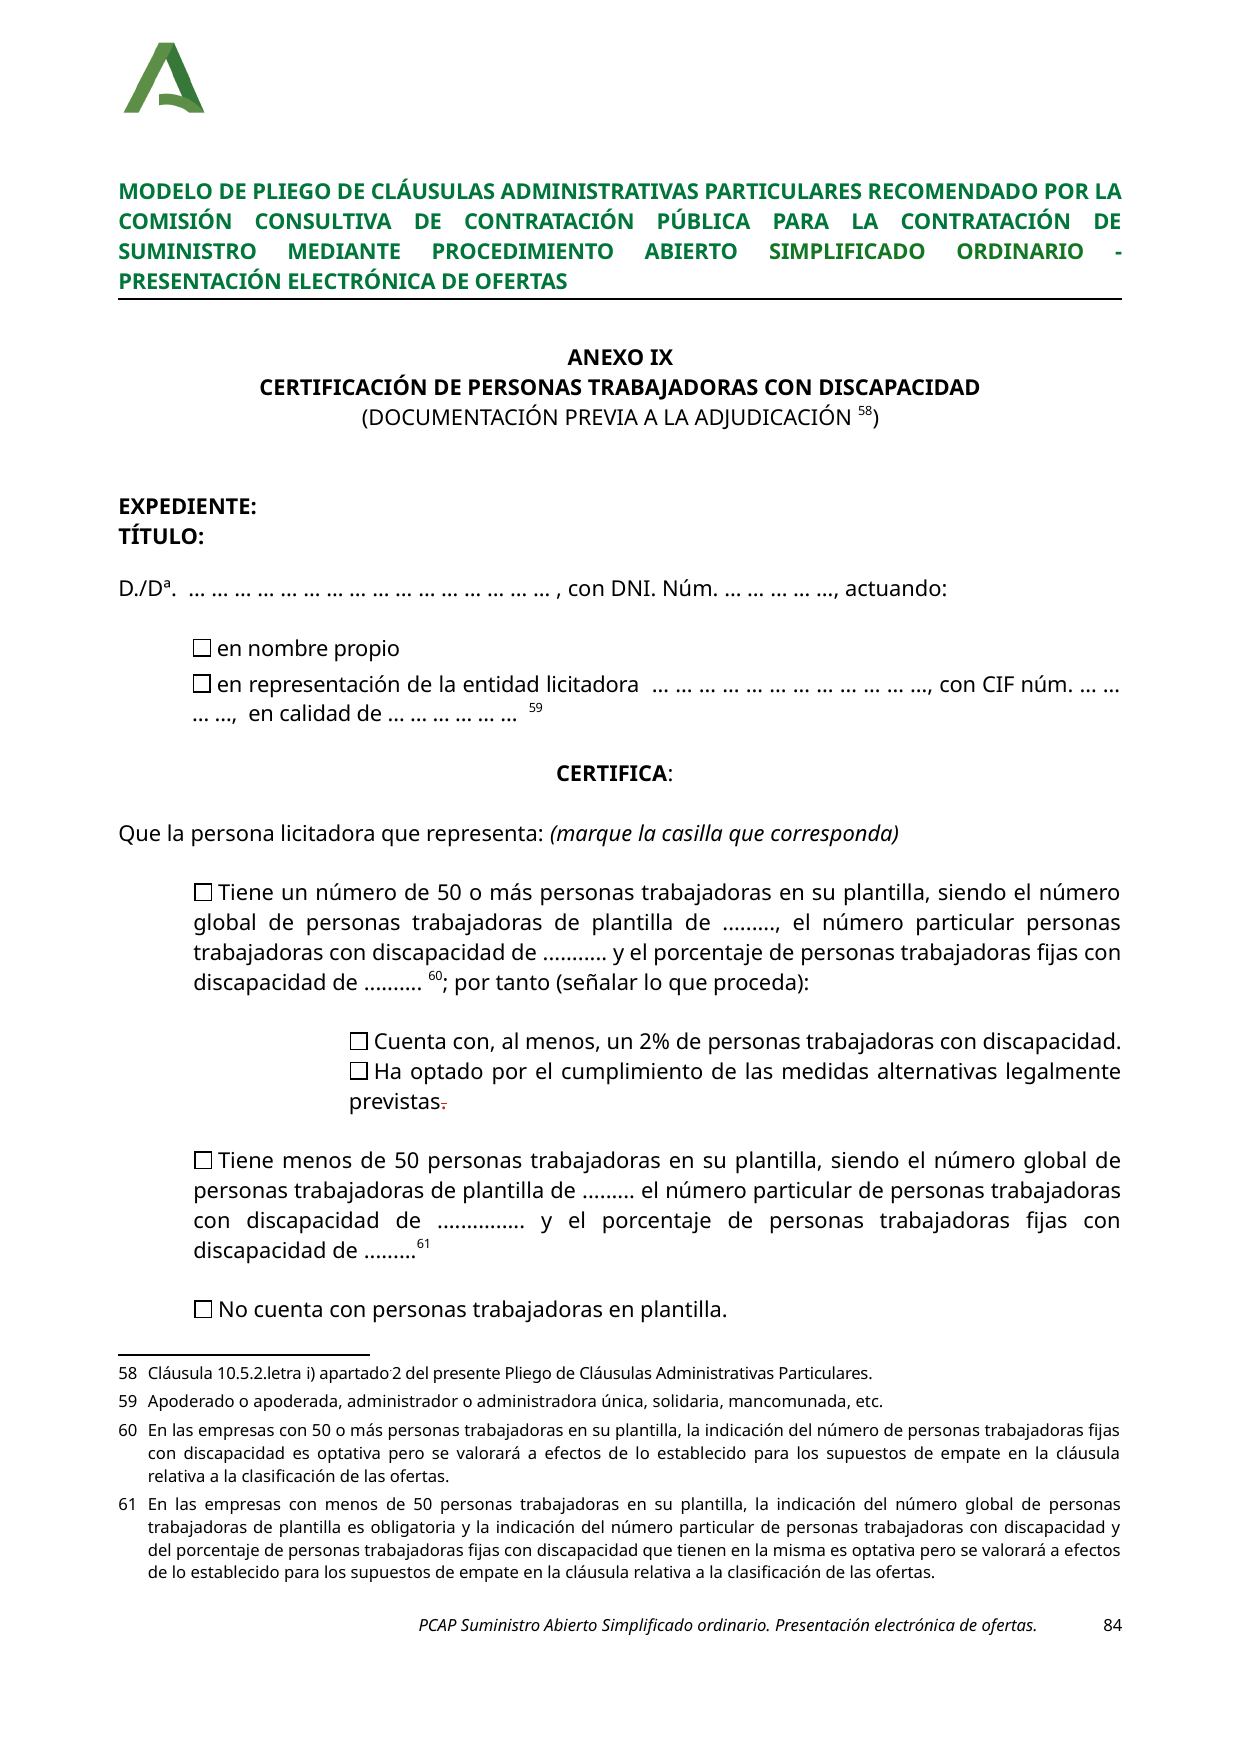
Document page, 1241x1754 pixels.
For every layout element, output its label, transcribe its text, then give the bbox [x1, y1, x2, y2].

list Cuenta con, al menos, un 2% de personas trabajadoras con discapacidad. [311, 1026, 1122, 1056]
text CERTIFICA: [118, 758, 1122, 788]
picture [119, 38, 209, 117]
text Cláusula 10.5.2.letra i) apartado.2 del presente Pliego de Cláusulas Administrativas Particulares. [118, 1361, 1122, 1384]
text en nombre propio [192, 633, 1122, 663]
list En las empresas con 50 o más personas trabajadoras en su plantilla, la indicación del número de personas trabajadoras fijas con discapacidad es optativa pero se valorará a efectos de lo establecido para los supuestos de empate en la cláusula relativa a la clasificación de las ofertas. [118, 1419, 1122, 1487]
list Tiene un número de 50 o más personas trabajadoras en su plantilla, siendo el número global de personas trabajadoras de plantilla de ........., el número particular personas trabajadoras con discapacidad de ........... y el porcentaje de personas trabajadoras fijas con discapacidad de .......... ; por tanto (señalar lo que proceda): [156, 877, 1122, 996]
text MODELO DE PLIEGO DE CLÁUSULAS ADMINISTRATIVAS PARTICULARES RECOMENDADO POR LA COMISIÓN CONSULTIVA DE CONTRATACIÓN PÚBLICA PARA LA CONTRATACIÓN DE SUMINISTRO MEDIANTE PROCEDIMIENTO ABIERTO SIMPLIFICADO ORDINARIO - PRESENTACIÓN ELECTRÓNICA DE OFERTAS [118, 176, 1122, 298]
text (DOCUMENTACIÓN PREVIA A LA ADJUDICACIÓN ) [118, 402, 1122, 431]
text TÍTULO: [118, 521, 1122, 551]
list En las empresas con menos de 50 personas trabajadoras en su plantilla, la indicación del número global de personas trabajadoras de plantilla es obligatoria y la indicación del número particular de personas trabajadoras con discapacidad y del porcentaje de personas trabajadoras fijas con discapacidad que tienen en la misma es optativa pero se valorará a efectos de lo establecido para los supuestos de empate en la cláusula relativa a la clasificación de las ofertas. [118, 1493, 1122, 1584]
list No cuenta con personas trabajadoras en plantilla. [156, 1294, 1122, 1324]
list Tiene menos de 50 personas trabajadoras en su plantilla, siendo el número global de personas trabajadoras de plantilla de ......... el número particular de personas trabajadoras con discapacidad de ............... y el porcentaje de personas trabajadoras fijas con discapacidad de ......... [156, 1145, 1122, 1264]
text Apoderado o apoderada, administrador o administradora única, solidaria, mancomunada, etc. [118, 1390, 1122, 1413]
text D./Dª. … … … … … … … … … … … … … … … … , con DNI. Núm. … … … … …, actuando: [118, 573, 1122, 603]
text CERTIFICACIÓN DE PERSONAS TRABAJADORAS CON DISCAPACIDAD [118, 372, 1122, 402]
text Que la persona licitadora que representa: (marque la casilla que corresponda) [118, 818, 1122, 847]
text EXPEDIENTE: [118, 491, 1122, 521]
list Ha optado por el cumplimiento de las medidas alternativas legalmente previstas. [311, 1056, 1122, 1116]
text en representación de la entidad licitadora … … … … … … … … … … … …, con CIF núm. … … … …, en calidad de … … … … … … [192, 669, 1122, 728]
text ANEXO IX [118, 342, 1122, 372]
